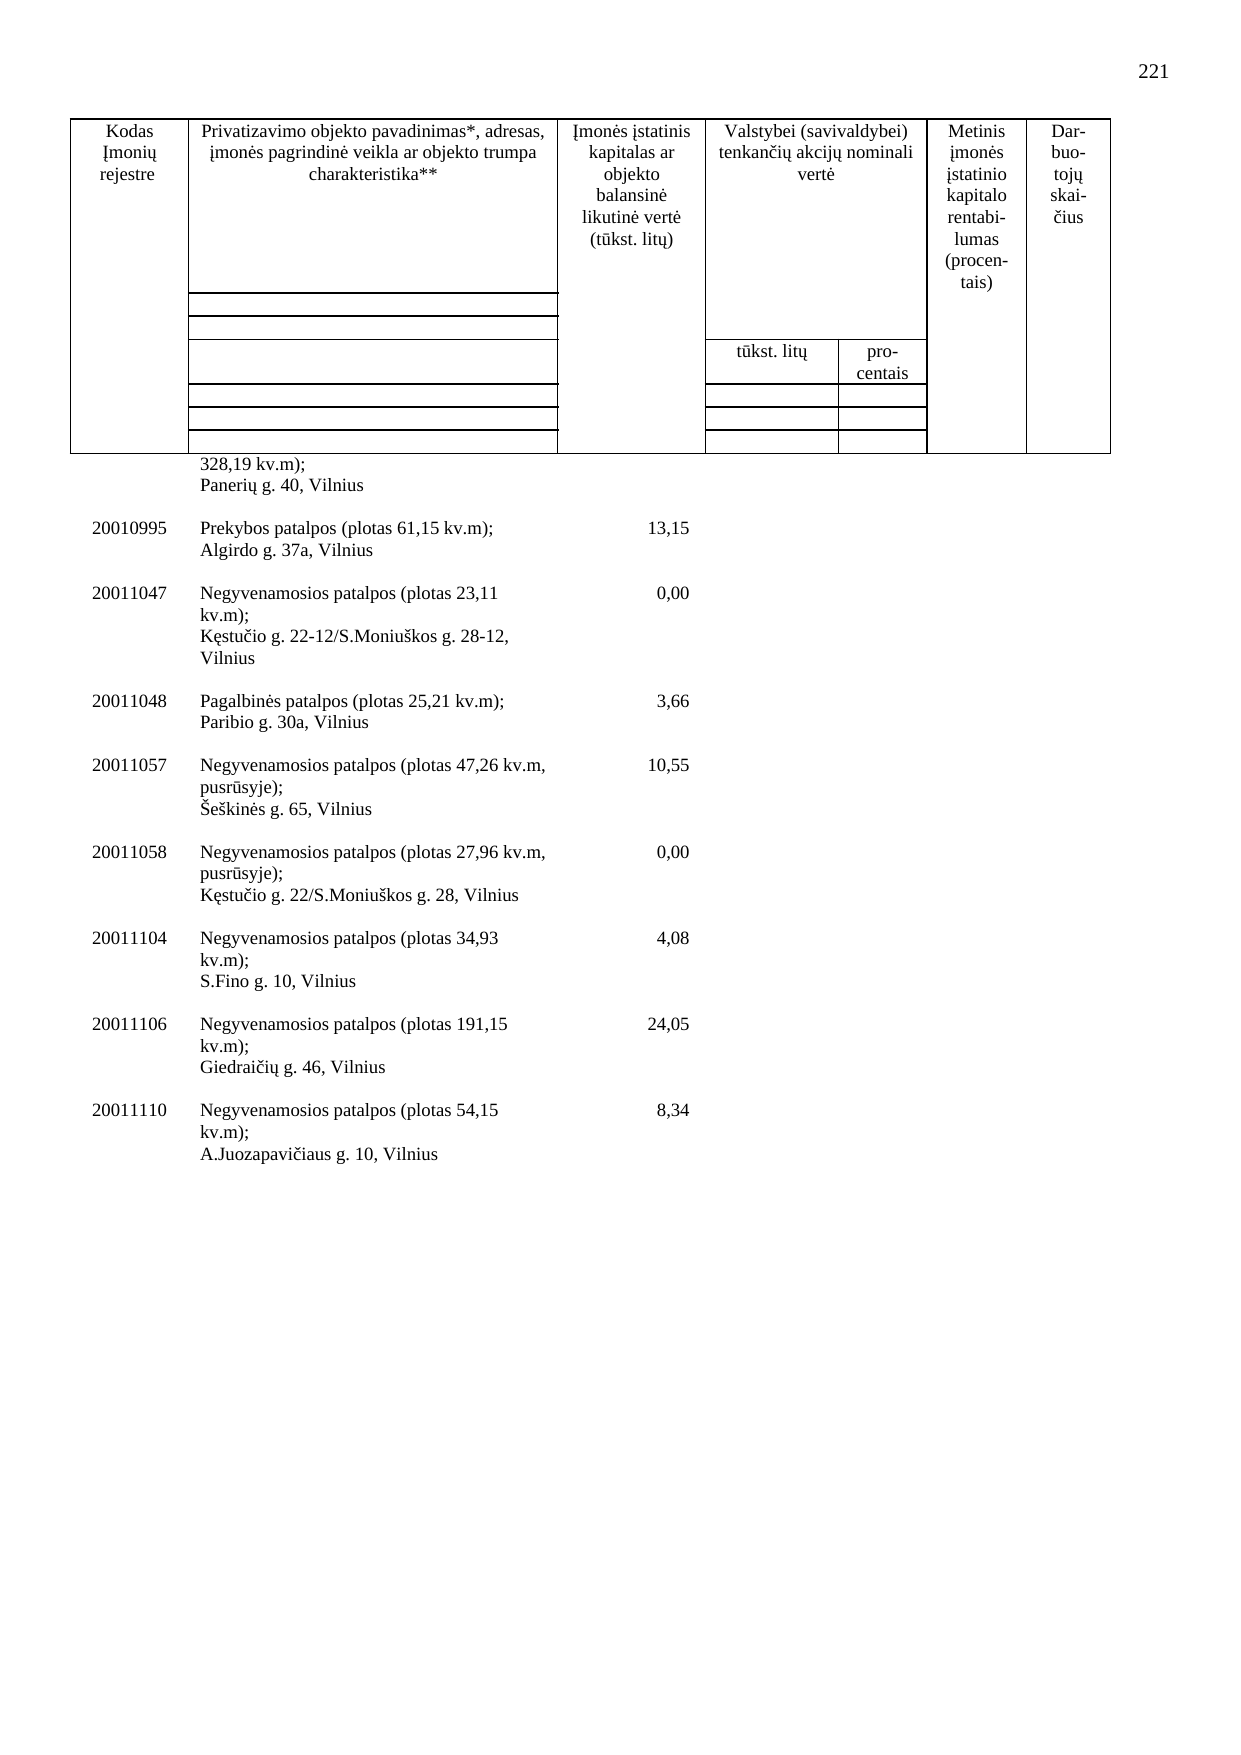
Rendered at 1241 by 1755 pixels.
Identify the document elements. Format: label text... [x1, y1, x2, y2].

table_cell [927, 754, 1026, 841]
table_cell [70, 454, 188, 517]
table_cell [71, 315, 188, 338]
table_cell [558, 292, 705, 315]
table_cell [705, 454, 838, 517]
table_cell [927, 841, 1026, 927]
table_cell [705, 582, 838, 690]
table_cell [706, 431, 838, 452]
table_cell [1027, 406, 1110, 429]
table_cell [705, 690, 838, 754]
table_cell Negyvenamosios patalpos (plotas 47,26 kv.m, pusrūsyje); Šeškinės g. 65, Vilnius [189, 754, 558, 841]
table_cell 20011057 [70, 754, 188, 841]
table_cell [558, 429, 705, 452]
table_cell [839, 408, 926, 429]
table_cell [1026, 1099, 1110, 1186]
table_cell [838, 754, 927, 841]
table_cell [838, 690, 927, 754]
table_cell [1026, 517, 1110, 582]
table_cell [189, 408, 557, 429]
table_cell pro-centais [839, 340, 926, 383]
table_cell [705, 1099, 838, 1186]
table_cell [927, 517, 1026, 582]
table_cell [838, 841, 927, 927]
table_header Dar-buo-tojų skai-čius [1027, 120, 1110, 292]
table_cell 328,19 kv.m); Panerių g. 40, Vilnius [189, 454, 558, 517]
table_cell Negyvenamosios patalpos (plotas 27,96 kv.m, pusrūsyje); Kęstučio g. 22/S.Moniuškos g. 28, Vilnius [189, 841, 558, 927]
table_cell [927, 927, 1026, 1013]
table_cell Prekybos patalpos (plotas 61,15 kv.m); Algirdo g. 37a, Vilnius [189, 517, 558, 582]
table_header Įmonės įstatinis kapitalas ar objekto balansinė likutinė vertė (tūkst. litų) [558, 120, 705, 292]
table_cell Negyvenamosios patalpos (plotas 23,11 kv.m); Kęstučio g. 22-12/S.Moniuškos g. 28-12, Vilnius [189, 582, 558, 690]
table_cell 20011104 [70, 927, 188, 1013]
table_cell [838, 1013, 927, 1099]
table_cell [706, 408, 838, 429]
table_cell [838, 1099, 927, 1186]
table_cell [189, 431, 557, 452]
table_cell [558, 315, 705, 338]
table_cell [71, 339, 188, 383]
table_cell [71, 429, 188, 452]
table_cell Pagalbinės patalpos (plotas 25,21 kv.m); Paribio g. 30a, Vilnius [189, 690, 558, 754]
table_cell 24,05 [558, 1013, 705, 1099]
table_cell [706, 315, 926, 338]
table_cell 10,55 [558, 754, 705, 841]
table_cell [189, 340, 557, 383]
table_cell [189, 385, 557, 406]
table_cell Negyvenamosios patalpos (plotas 54,15 kv.m); A.Juozapavičiaus g. 10, Vilnius [189, 1099, 558, 1186]
table_cell [1026, 582, 1110, 690]
table_cell [927, 1099, 1026, 1186]
table_cell [928, 429, 1026, 452]
table_cell 0,00 [558, 582, 705, 690]
table_cell [839, 385, 926, 406]
table_cell [928, 406, 1026, 429]
table_cell [1027, 292, 1110, 315]
table_cell [1026, 754, 1110, 841]
table_cell 0,00 [558, 841, 705, 927]
table_cell [1026, 841, 1110, 927]
table_cell 8,34 [558, 1099, 705, 1186]
table_cell [1027, 339, 1110, 383]
table_header Kodas Įmonių rejestre [71, 120, 188, 292]
table_cell [838, 582, 927, 690]
table_cell [706, 385, 838, 406]
table_cell [558, 406, 705, 429]
table_cell [1027, 315, 1110, 338]
table_cell tūkst. litų [706, 340, 838, 383]
table_cell 20011106 [70, 1013, 188, 1099]
table_cell 20011047 [70, 582, 188, 690]
table_cell [189, 294, 557, 315]
table_cell [705, 1013, 838, 1099]
table_cell [1027, 383, 1110, 406]
table_cell [927, 1013, 1026, 1099]
table_cell [705, 754, 838, 841]
table_cell [1026, 1013, 1110, 1099]
table_cell [928, 315, 1026, 338]
table_cell [928, 292, 1026, 315]
table_header Privatizavimo objekto pavadinimas*, adresas, įmonės pagrindinė veikla ar objekto trumpa charakteristika** [189, 120, 557, 292]
table_cell [706, 292, 926, 315]
table_cell [1027, 429, 1110, 452]
table_cell 13,15 [558, 517, 705, 582]
table_header Valstybei (savivaldybei) tenkančių akcijų nominali vertė [706, 120, 926, 292]
table_cell 3,66 [558, 690, 705, 754]
table_cell [558, 383, 705, 406]
table_cell [927, 582, 1026, 690]
table_cell 20011058 [70, 841, 188, 927]
table_cell [838, 517, 927, 582]
table_cell 4,08 [558, 927, 705, 1013]
table_cell [71, 383, 188, 406]
table_cell [558, 339, 705, 383]
table_cell Negyvenamosios patalpos (plotas 191,15 kv.m); Giedraičių g. 46, Vilnius [189, 1013, 558, 1099]
table_cell [927, 454, 1026, 517]
table_cell [705, 927, 838, 1013]
table_cell [558, 454, 705, 517]
table_cell [71, 406, 188, 429]
table_cell [838, 454, 927, 517]
table_cell [928, 339, 1026, 383]
table_cell [927, 690, 1026, 754]
table_cell [705, 841, 838, 927]
table_cell [838, 927, 927, 1013]
table_cell 20010995 [70, 517, 188, 582]
table_cell [839, 431, 926, 452]
table_cell [928, 383, 1026, 406]
table_cell 20011110 [70, 1099, 188, 1186]
table_cell [71, 292, 188, 315]
table_header Metinis įmonės įstatinio kapitalo rentabi-lumas (procen-tais) [928, 120, 1026, 292]
table_cell 20011048 [70, 690, 188, 754]
table_cell [705, 517, 838, 582]
table_cell Negyvenamosios patalpos (plotas 34,93 kv.m); S.Fino g. 10, Vilnius [189, 927, 558, 1013]
table_cell [1026, 927, 1110, 1013]
table_cell [1026, 690, 1110, 754]
table_cell [1026, 454, 1110, 517]
table_cell [189, 317, 557, 338]
